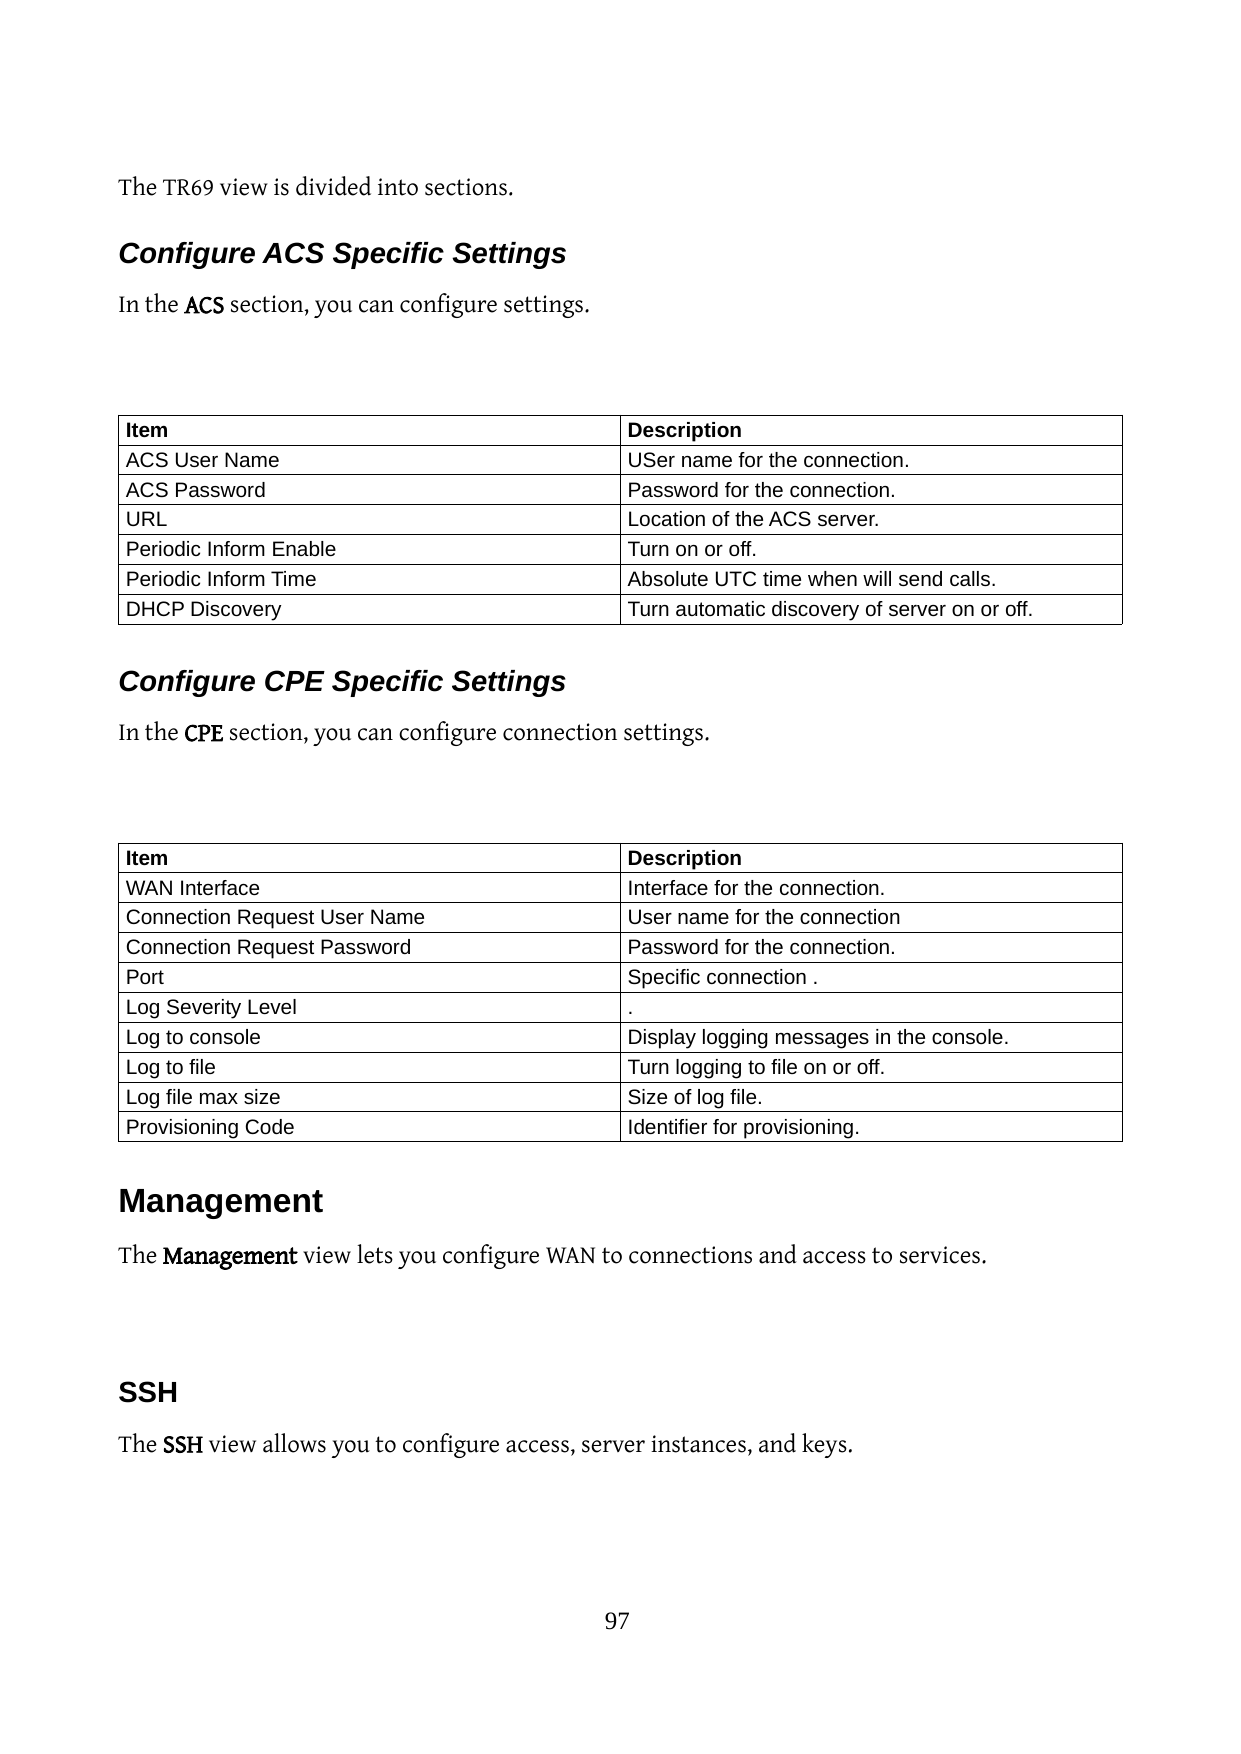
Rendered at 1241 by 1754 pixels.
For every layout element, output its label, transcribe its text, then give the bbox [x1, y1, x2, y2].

table_cell Log file max size [119, 1083, 620, 1111]
table_cell Password for the connection. [621, 933, 1122, 962]
table_cell Size of log file. [621, 1083, 1122, 1111]
table_cell ACS Password [119, 475, 620, 504]
table_header Item [119, 416, 620, 444]
table_cell Turn on or off. [621, 535, 1122, 564]
table_cell User name for the connection [621, 903, 1122, 932]
table_cell Password for the connection. [621, 475, 1122, 504]
subtitle SSH [118, 1375, 1122, 1409]
table_cell Turn logging to file on or off. [621, 1053, 1122, 1082]
table_cell Display logging messages in the console. [621, 1023, 1122, 1052]
text In the ACS section, you can configure settings. [118, 291, 1122, 320]
table_cell Specific connection . [621, 963, 1122, 992]
subtitle Management [118, 1181, 1122, 1220]
table_header Description [621, 416, 1122, 444]
text The SSH view allows you to configure access, server instances, and keys. [118, 1430, 1122, 1459]
table_cell Log Severity Level [119, 993, 620, 1022]
table_cell Connection Request Password [119, 933, 620, 962]
table_cell Location of the ACS server. [621, 505, 1122, 534]
table_header Item [119, 844, 620, 872]
table_cell Interface for the connection. [621, 873, 1122, 902]
table_cell USer name for the connection. [621, 446, 1122, 474]
table_cell Periodic Inform Time [119, 565, 620, 594]
table_header Description [621, 844, 1122, 872]
table_cell Identifier for provisioning. [621, 1112, 1122, 1141]
text The Management view lets you configure WAN to connections and access to services. [118, 1241, 1122, 1270]
table_cell Connection Request User Name [119, 903, 620, 932]
table_cell . [621, 993, 1122, 1022]
table_cell URL [119, 505, 620, 534]
table_cell Log to console [119, 1023, 620, 1052]
table_cell DHCP Discovery [119, 595, 620, 624]
subtitle Configure CPE Specific Settings [118, 664, 1122, 697]
subtitle Configure ACS Specific Settings [118, 236, 1122, 269]
table_cell Absolute UTC time when will send calls. [621, 565, 1122, 594]
table_cell ACS User Name [119, 446, 620, 474]
table_cell Turn automatic discovery of server on or off. [621, 595, 1122, 624]
table_cell WAN Interface [119, 873, 620, 902]
text The TR69 view is divided into sections. [118, 173, 1122, 202]
text In the CPE section, you can configure connection settings. [118, 719, 1122, 748]
table_cell Periodic Inform Enable [119, 535, 620, 564]
table_cell Port [119, 963, 620, 992]
table_cell Provisioning Code [119, 1112, 620, 1141]
table_cell Log to file [119, 1053, 620, 1082]
